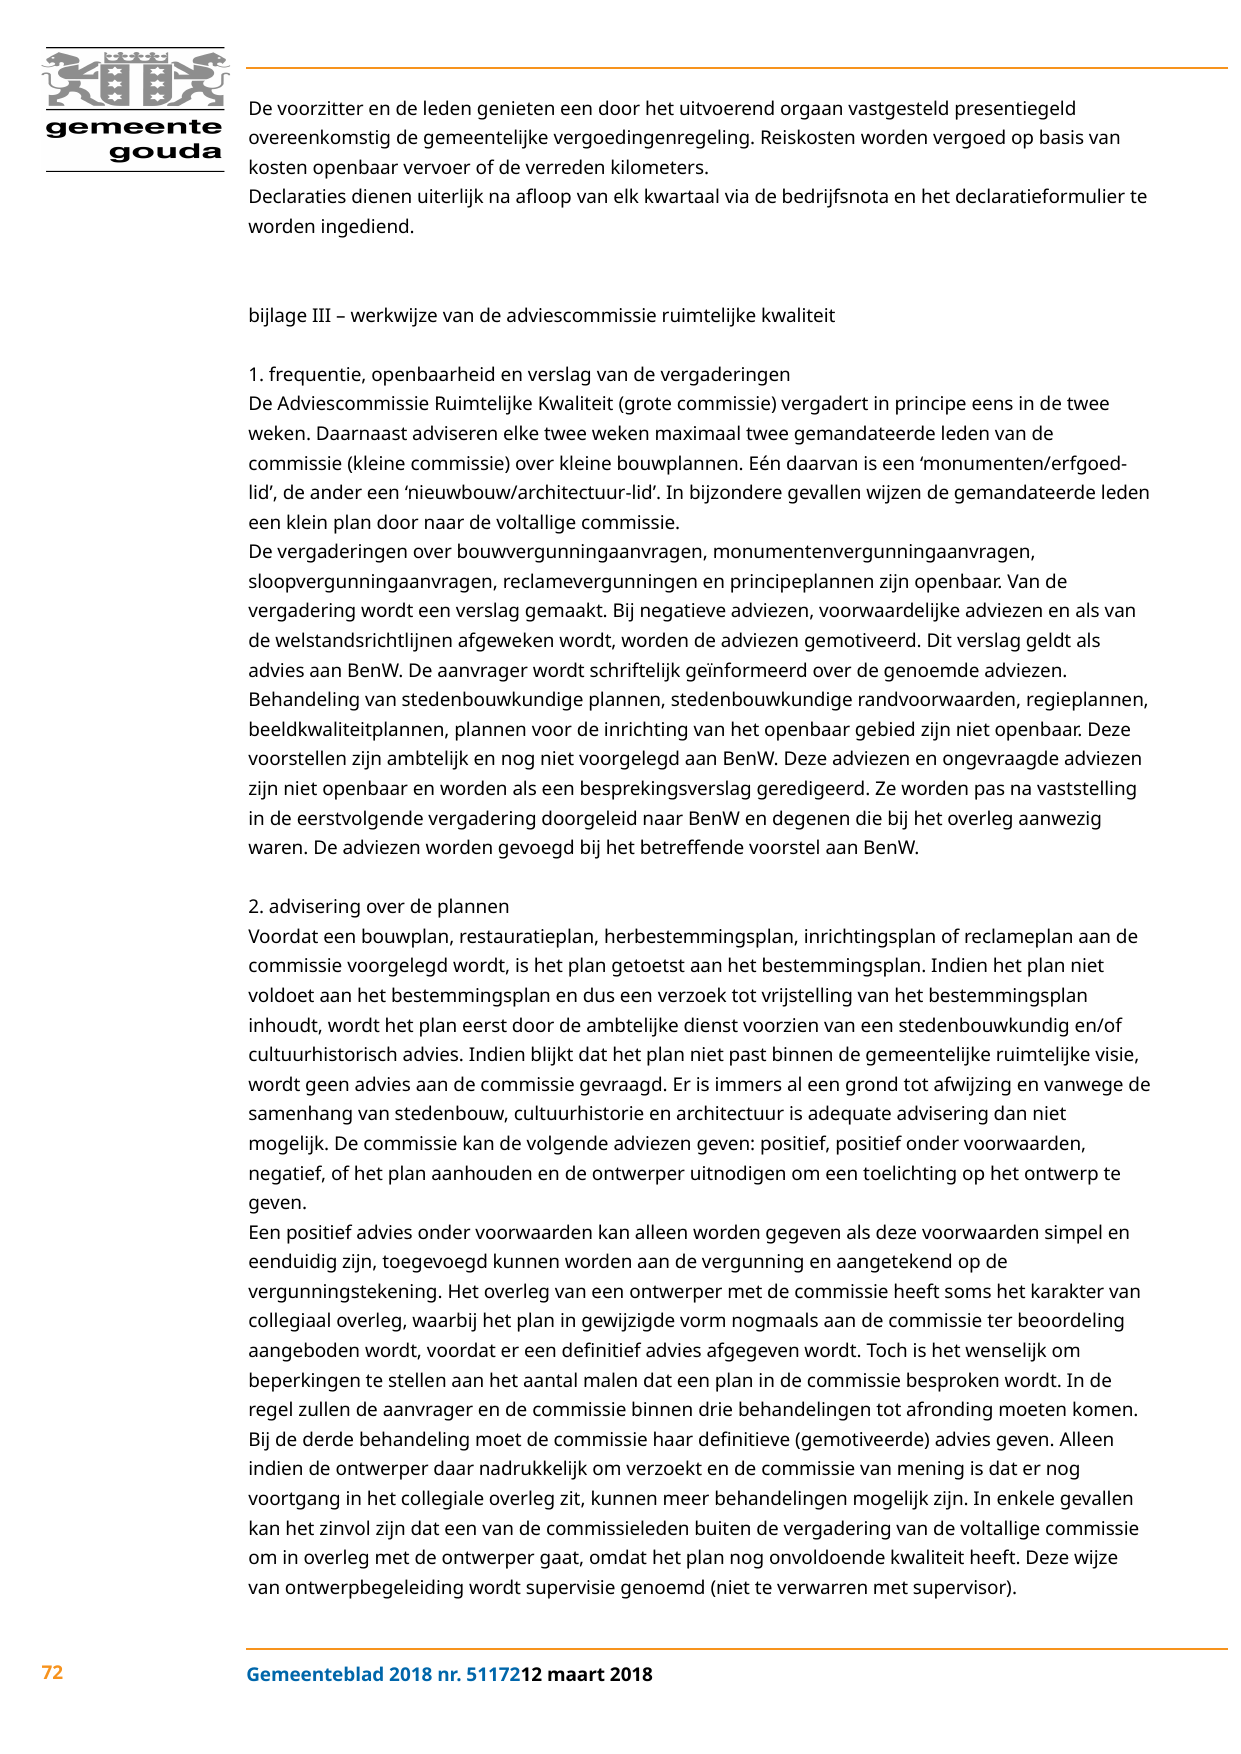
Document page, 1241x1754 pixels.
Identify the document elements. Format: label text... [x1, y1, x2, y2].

text 2. advisering over de plannen [248, 893, 1152, 919]
text De voorzitter en de leden genieten een door het uitvoerend orgaan vastgesteld presentiegeld overeenkomstig de gemeentelijke vergoedingenregeling. Reiskosten worden vergoed op basis van kosten openbaar vervoer of de verreden kilometers. [248, 95, 1152, 180]
text De vergaderingen over bouwvergunningaanvragen, monumentenvergunningaanvragen, sloopvergunningaanvragen, reclamevergunningen en principeplannen zijn openbaar. Van de vergadering wordt een verslag gemaakt. Bij negatieve adviezen, voorwaardelijke adviezen en als van de welstandsrichtlijnen afgeweken wordt, worden de adviezen gemotiveerd. Dit verslag geldt als advies aan BenW. De aanvrager wordt schriftelijk geïnformeerd over de genoemde adviezen. [248, 538, 1152, 683]
text Voordat een bouwplan, restauratieplan, herbestemmingsplan, inrichtingsplan of reclameplan aan de commissie voorgelegd wordt, is het plan getoetst aan het bestemmingsplan. Indien het plan niet voldoet aan het bestemmingsplan en dus een verzoek tot vrijstelling van het bestemmingsplan inhoudt, wordt het plan eerst door de ambtelijke dienst voorzien van een stedenbouwkundig en/of cultuurhistorisch advies. Indien blijkt dat het plan niet past binnen de gemeentelijke ruimtelijke visie, wordt geen advies aan de commissie gevraagd. Er is immers al een grond tot afwijzing en vanwege de samenhang van stedenbouw, cultuurhistorie en architectuur is adequate advisering dan niet mogelijk. De commissie kan de volgende adviezen geven: positief, positief onder voorwaarden, negatief, of het plan aanhouden en de ontwerper uitnodigen om een toelichting op het ontwerp te geven. [248, 923, 1152, 1215]
text Declaraties dienen uiterlijk na afloop van elk kwartaal via de bedrijfsnota en het declaratieformulier te worden ingediend. [248, 183, 1152, 239]
text Behandeling van stedenbouwkundige plannen, stedenbouwkundige randvoorwaarden, regieplannen, beeldkwaliteitplannen, plannen voor de inrichting van het openbaar gebied zijn niet openbaar. Deze voorstellen zijn ambtelijk en nog niet voorgelegd aan BenW. Deze adviezen en ongevraagde adviezen zijn niet openbaar en worden als een besprekingsverslag geredigeerd. Ze worden pas na vaststelling in de eerstvolgende vergadering doorgeleid naar BenW en degenen die bij het overleg aanwezig waren. De adviezen worden gevoegd bij het betreffende voorstel aan BenW. [248, 686, 1152, 860]
text bijlage III – werkwijze van de adviescommissie ruimtelijke kwaliteit [248, 302, 1152, 328]
text Een positief advies onder voorwaarden kan alleen worden gegeven als deze voorwaarden simpel en eenduidig zijn, toegevoegd kunnen worden aan de vergunning en aangetekend op de vergunningstekening. Het overleg van een ontwerper met de commissie heeft soms het karakter van collegiaal overleg, waarbij het plan in gewijzigde vorm nogmaals aan de commissie ter beoordeling aangeboden wordt, voordat er een definitief advies afgegeven wordt. Toch is het wenselijk om beperkingen te stellen aan het aantal malen dat een plan in de commissie besproken wordt. In de regel zullen de aanvrager en de commissie binnen drie behandelingen tot afronding moeten komen. Bij de derde behandeling moet de commissie haar definitieve (gemotiveerde) advies geven. Alleen indien de ontwerper daar nadrukkelijk om verzoekt en de commissie van mening is dat er nog voortgang in het collegiale overleg zit, kunnen meer behandelingen mogelijk zijn. In enkele gevallen kan het zinvol zijn dat een van de commissieleden buiten de vergadering van de voltallige commissie om in overleg met de ontwerper gaat, omdat het plan nog onvoldoende kwaliteit heeft. Deze wijze van ontwerpbegeleiding wordt supervisie genoemd (niet te verwarren met supervisor). [248, 1219, 1152, 1600]
text 1. frequentie, openbaarheid en verslag van de vergaderingen [248, 361, 1152, 387]
picture [41, 47, 231, 172]
text De Adviescommissie Ruimtelijke Kwaliteit (grote commissie) vergadert in principe eens in de twee weken. Daarnaast adviseren elke twee weken maximaal twee gemandateerde leden van de commissie (kleine commissie) over kleine bouwplannen. Eén daarvan is een ‘monumenten/erfgoed-lid’, de ander een ‘nieuwbouw/architectuur-lid’. In bijzondere gevallen wijzen de gemandateerde leden een klein plan door naar de voltallige commissie. [248, 391, 1152, 535]
